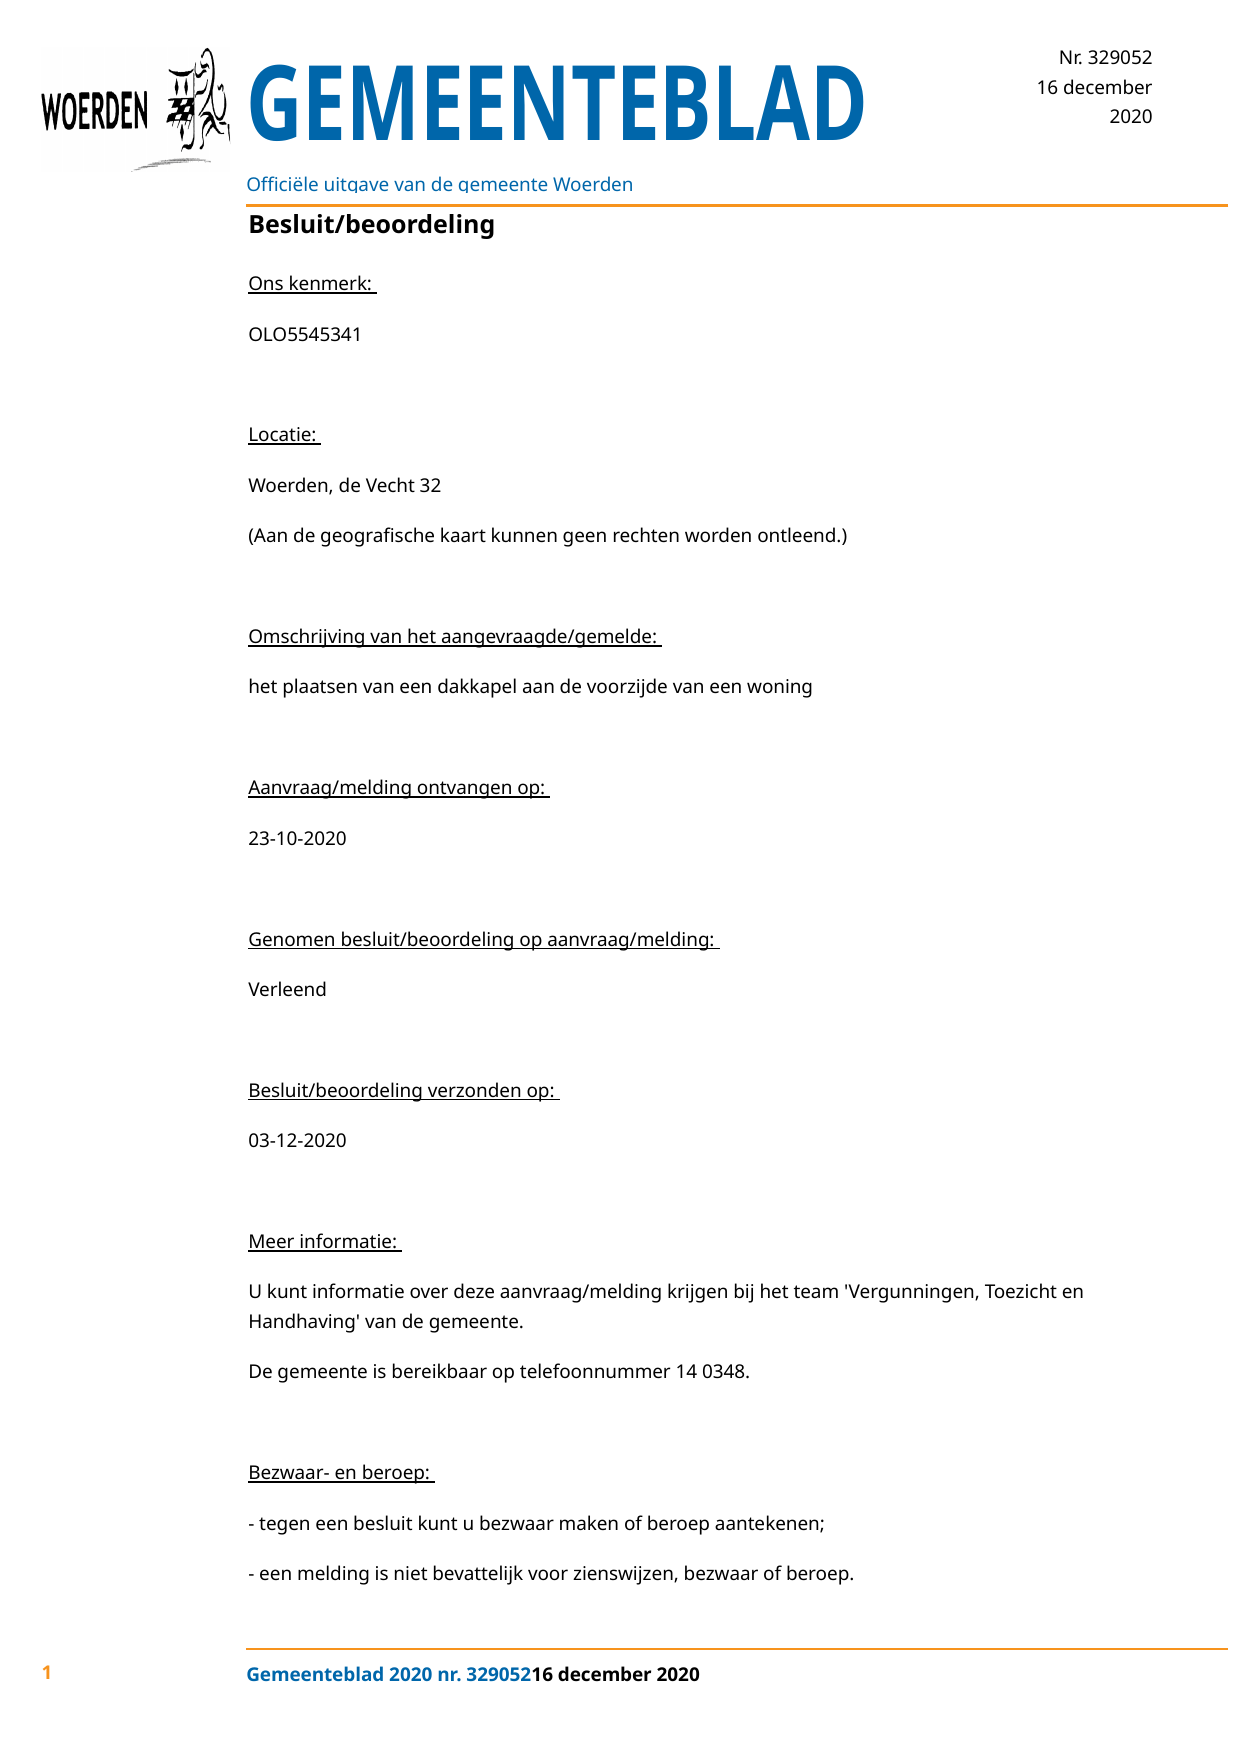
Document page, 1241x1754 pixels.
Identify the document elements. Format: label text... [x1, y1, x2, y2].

text Omschrijving van het aangevraagde/gemelde: [248, 623, 1152, 649]
text Woerden, de Vecht 32 [248, 472, 1152, 498]
text Ons kenmerk: [248, 270, 1152, 296]
text Bezwaar- en beroep: [248, 1459, 1152, 1485]
text U kunt informatie over deze aanvraag/melding krijgen bij het team 'Vergunningen, Toezicht en Handhaving' van de gemeente. [248, 1279, 1152, 1334]
text Aanvraag/melding ontvangen op: [248, 774, 1152, 800]
text Besluit/beoordeling verzonden op: [248, 1077, 1152, 1103]
text OLO5545341 [248, 321, 1152, 346]
text Verleend [248, 976, 1152, 1002]
text het plaatsen van een dakkapel aan de voorzijde van een woning [248, 674, 1152, 699]
text (Aan de geografische kaart kunnen geen rechten worden ontleend.) [248, 522, 1152, 548]
text De gemeente is bereikbaar op telefoonnummer 14 0348. [248, 1359, 1152, 1384]
text - tegen een besluit kunt u bezwaar maken of beroep aantekenen; [248, 1510, 1152, 1536]
text 23-10-2020 [248, 825, 1152, 851]
text Meer informatie: [248, 1228, 1152, 1254]
text Genomen besluit/beoordeling op aanvraag/melding: [248, 926, 1152, 951]
text Locatie: [248, 422, 1152, 447]
text 03-12-2020 [248, 1127, 1152, 1153]
text Besluit/beoordeling [248, 207, 1152, 241]
text - een melding is niet bevattelijk voor zienswijzen, bezwaar of beroep. [248, 1560, 1152, 1586]
picture [41, 47, 231, 172]
